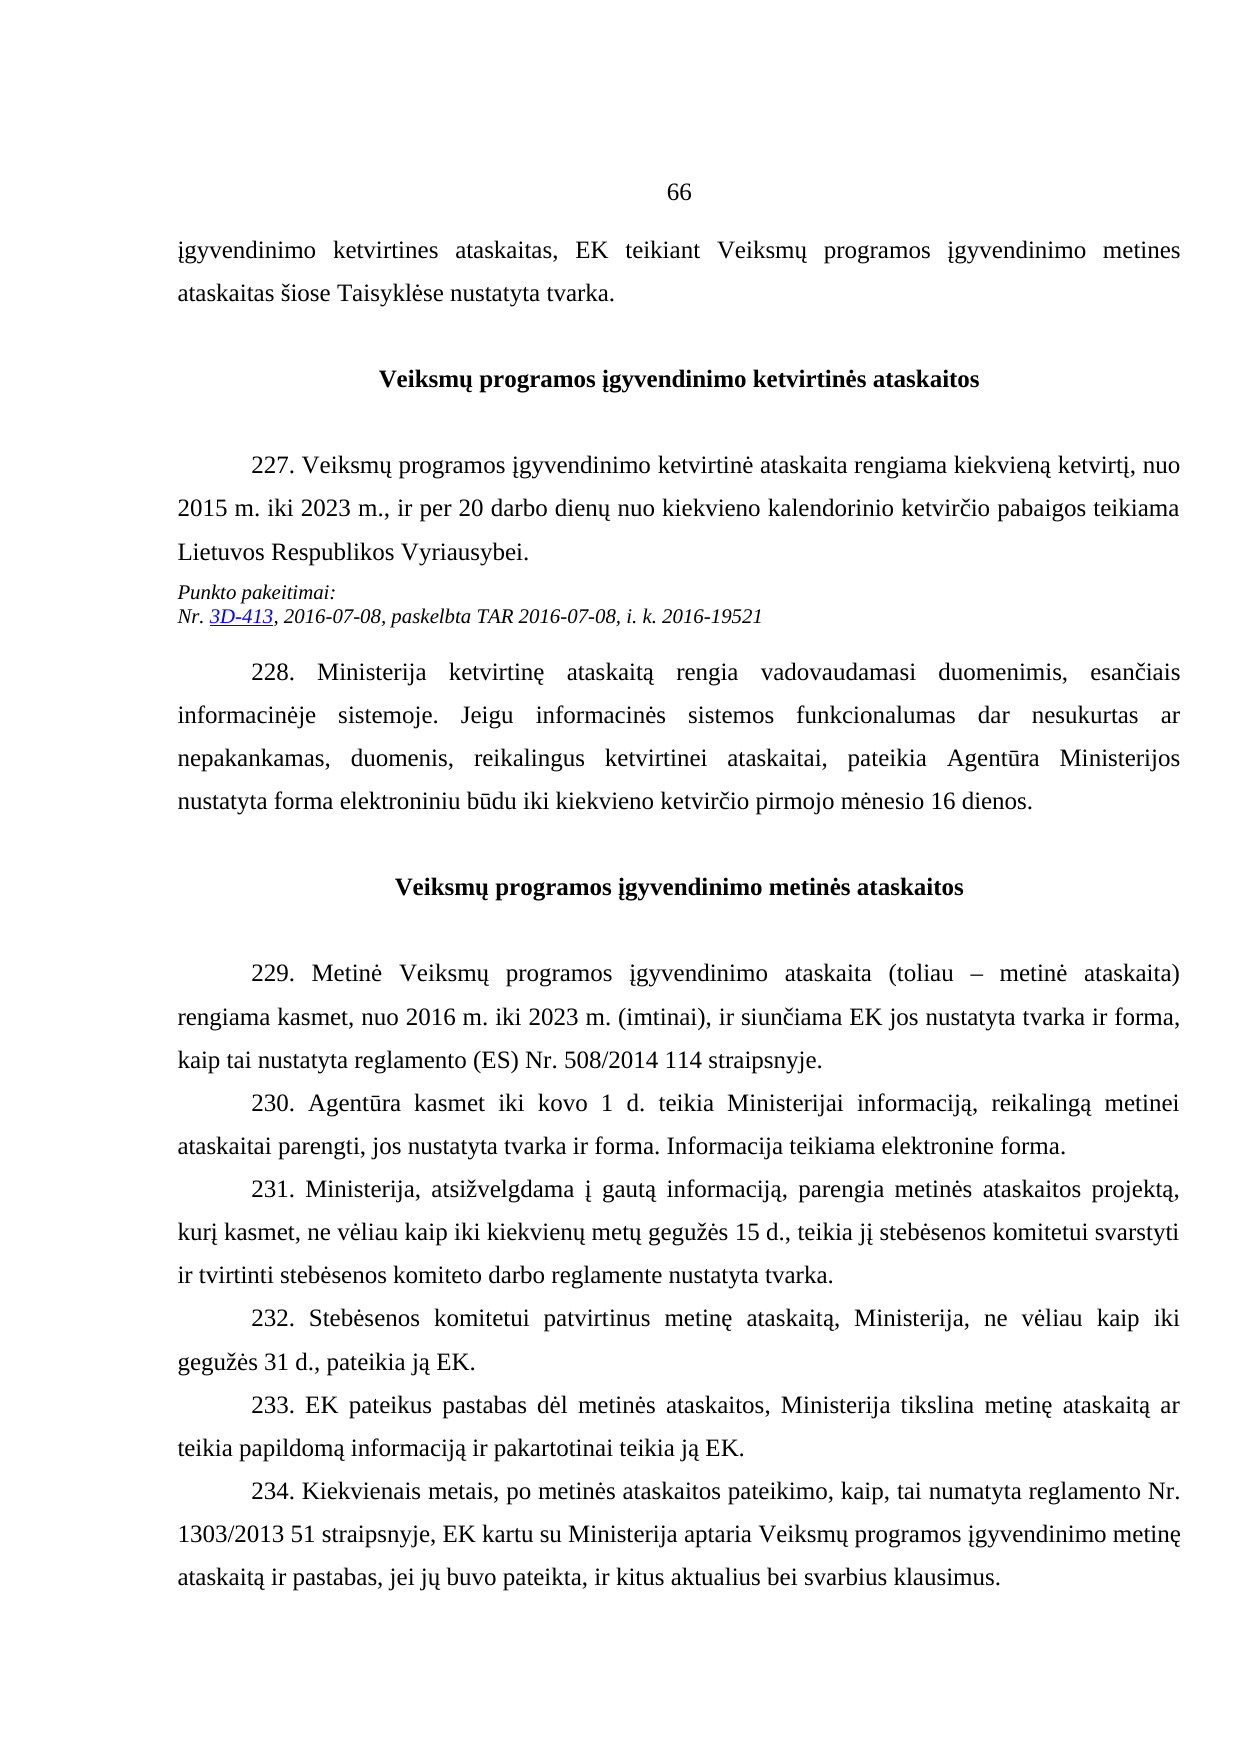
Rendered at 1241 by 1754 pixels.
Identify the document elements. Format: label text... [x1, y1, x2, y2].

text 228. Ministerija ketvirtinę ataskaitą rengia vadovaudamasi duomenimis, esančiais informacinėje sistemoje. Jeigu informacinės sistemos funkcionalumas dar nesukurtas ar nepakankamas, duomenis, reikalingus ketvirtinei ataskaitai, pateikia Agentūra Ministerijos nustatyta forma elektroniniu būdu iki kiekvieno ketvirčio pirmojo mėnesio 16 dienos. [177, 657, 1181, 815]
text įgyvendinimo ketvirtines ataskaitas, EK teikiant Veiksmų programos įgyvendinimo metines ataskaitas šiose Taisyklėse nustatyta tvarka. [177, 235, 1181, 307]
text Punkto pakeitimai: [177, 580, 1181, 604]
text 230. Agentūra kasmet iki kovo 1 d. teikia Ministerijai informaciją, reikalingą metinei ataskaitai parengti, jos nustatyta tvarka ir forma. Informacija teikiama elektronine forma. [177, 1088, 1181, 1160]
text Veiksmų programos įgyvendinimo ketvirtinės ataskaitos [177, 364, 1181, 393]
text 229. Metinė Veiksmų programos įgyvendinimo ataskaita (toliau – metinė ataskaita) rengiama kasmet, nuo 2016 m. iki 2023 m. (imtinai), ir siunčiama EK jos nustatyta tvarka ir forma, kaip tai nustatyta reglamento (ES) Nr. 508/2014 114 straipsnyje. [177, 958, 1181, 1073]
text 227. Veiksmų programos įgyvendinimo ketvirtinė ataskaita rengiama kiekvieną ketvirtį, nuo 2015 m. iki 2023 m., ir per 20 darbo dienų nuo kiekvieno kalendorinio ketvirčio pabaigos teikiama Lietuvos Respublikos Vyriausybei. [177, 450, 1181, 565]
text 231. Ministerija, atsižvelgdama į gautą informaciją, parengia metinės ataskaitos projektą, kurį kasmet, ne vėliau kaip iki kiekvienų metų gegužės 15 d., teikia jį stebėsenos komitetui svarstyti ir tvirtinti stebėsenos komiteto darbo reglamente nustatyta tvarka. [177, 1174, 1181, 1289]
text 234. Kiekvienais metais, po metinės ataskaitos pateikimo, kaip, tai numatyta reglamento Nr. 1303/2013 51 straipsnyje, EK kartu su Ministerija aptaria Veiksmų programos įgyvendinimo metinę ataskaitą ir pastabas, jei jų buvo pateikta, ir kitus aktualius bei svarbius klausimus. [177, 1476, 1181, 1591]
text Veiksmų programos įgyvendinimo metinės ataskaitos [177, 872, 1181, 901]
text 232. Stebėsenos komitetui patvirtinus metinę ataskaitą, Ministerija, ne vėliau kaip iki gegužės 31 d., pateikia ją EK. [177, 1303, 1181, 1375]
text Nr. 3D-413, 2016-07-08, paskelbta TAR 2016-07-08, i. k. 2016-19521 [177, 604, 1181, 628]
text 233. EK pateikus pastabas dėl metinės ataskaitos, Ministerija tikslina metinę ataskaitą ar teikia papildomą informaciją ir pakartotinai teikia ją EK. [177, 1390, 1181, 1462]
